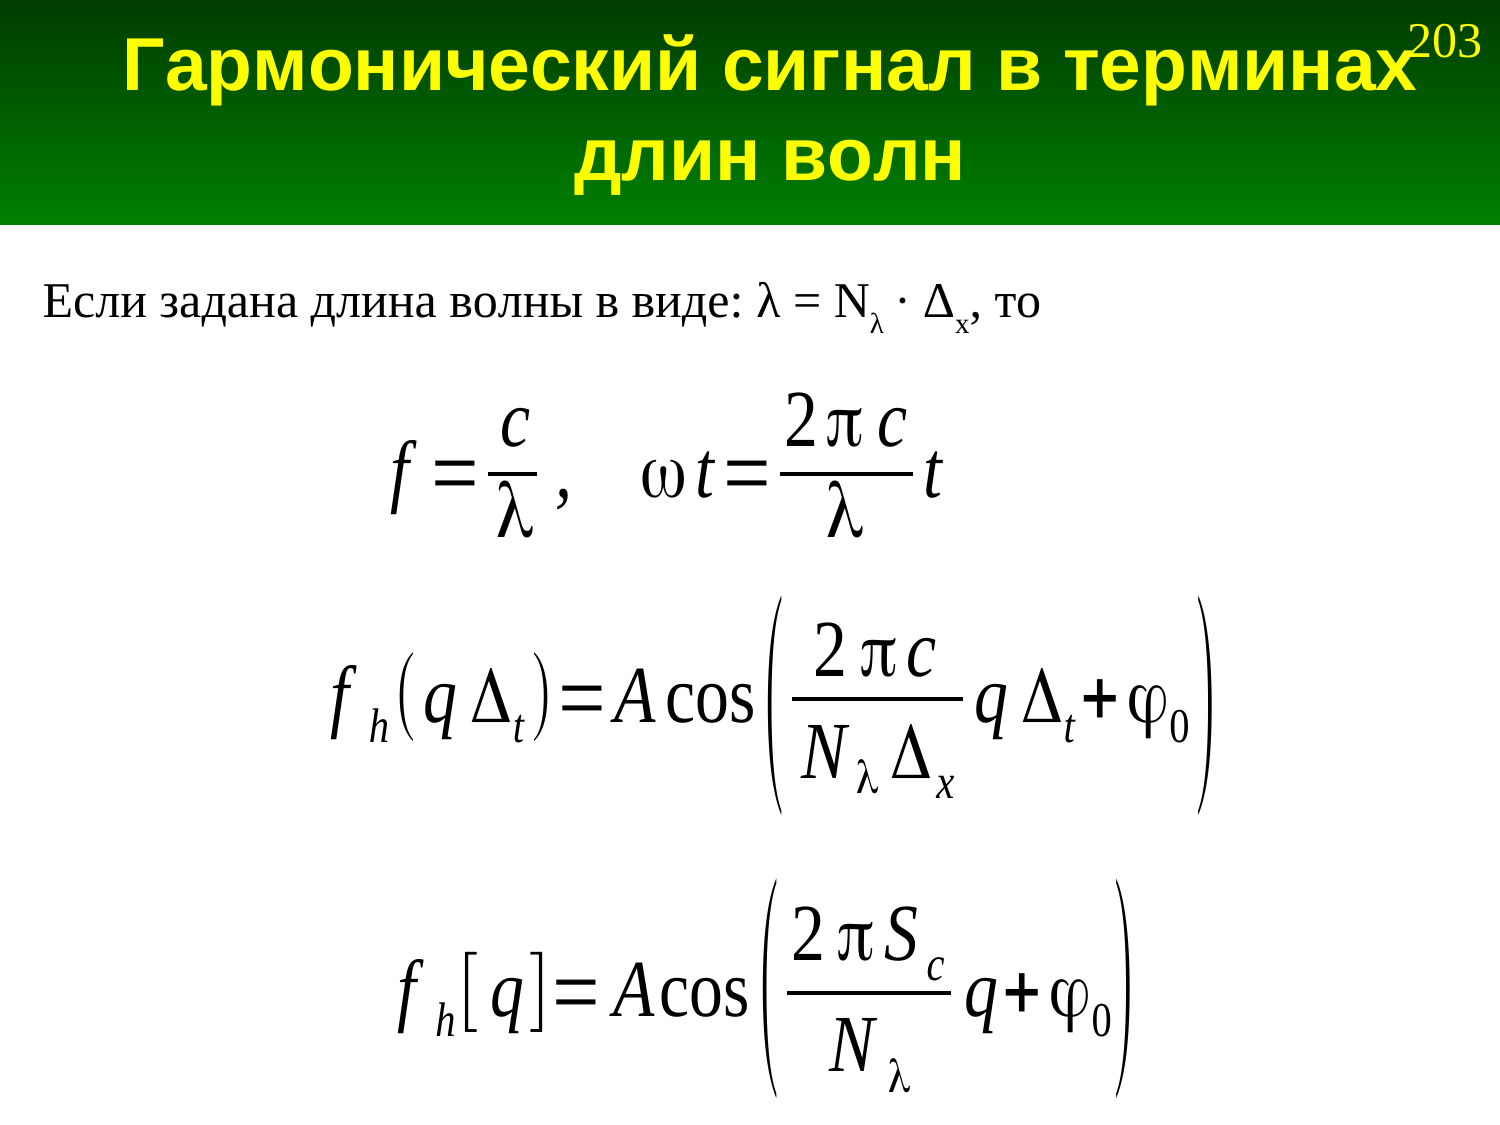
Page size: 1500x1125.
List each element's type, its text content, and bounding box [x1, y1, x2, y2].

text_box Если задана длина волны в виде: λ = Nλ · Δx, то [27, 259, 1057, 347]
chart [360, 375, 963, 544]
chart [367, 874, 1155, 1104]
title Гармонический сигнал в терминах длин волн [100, 7, 1441, 204]
chart [301, 590, 1234, 820]
